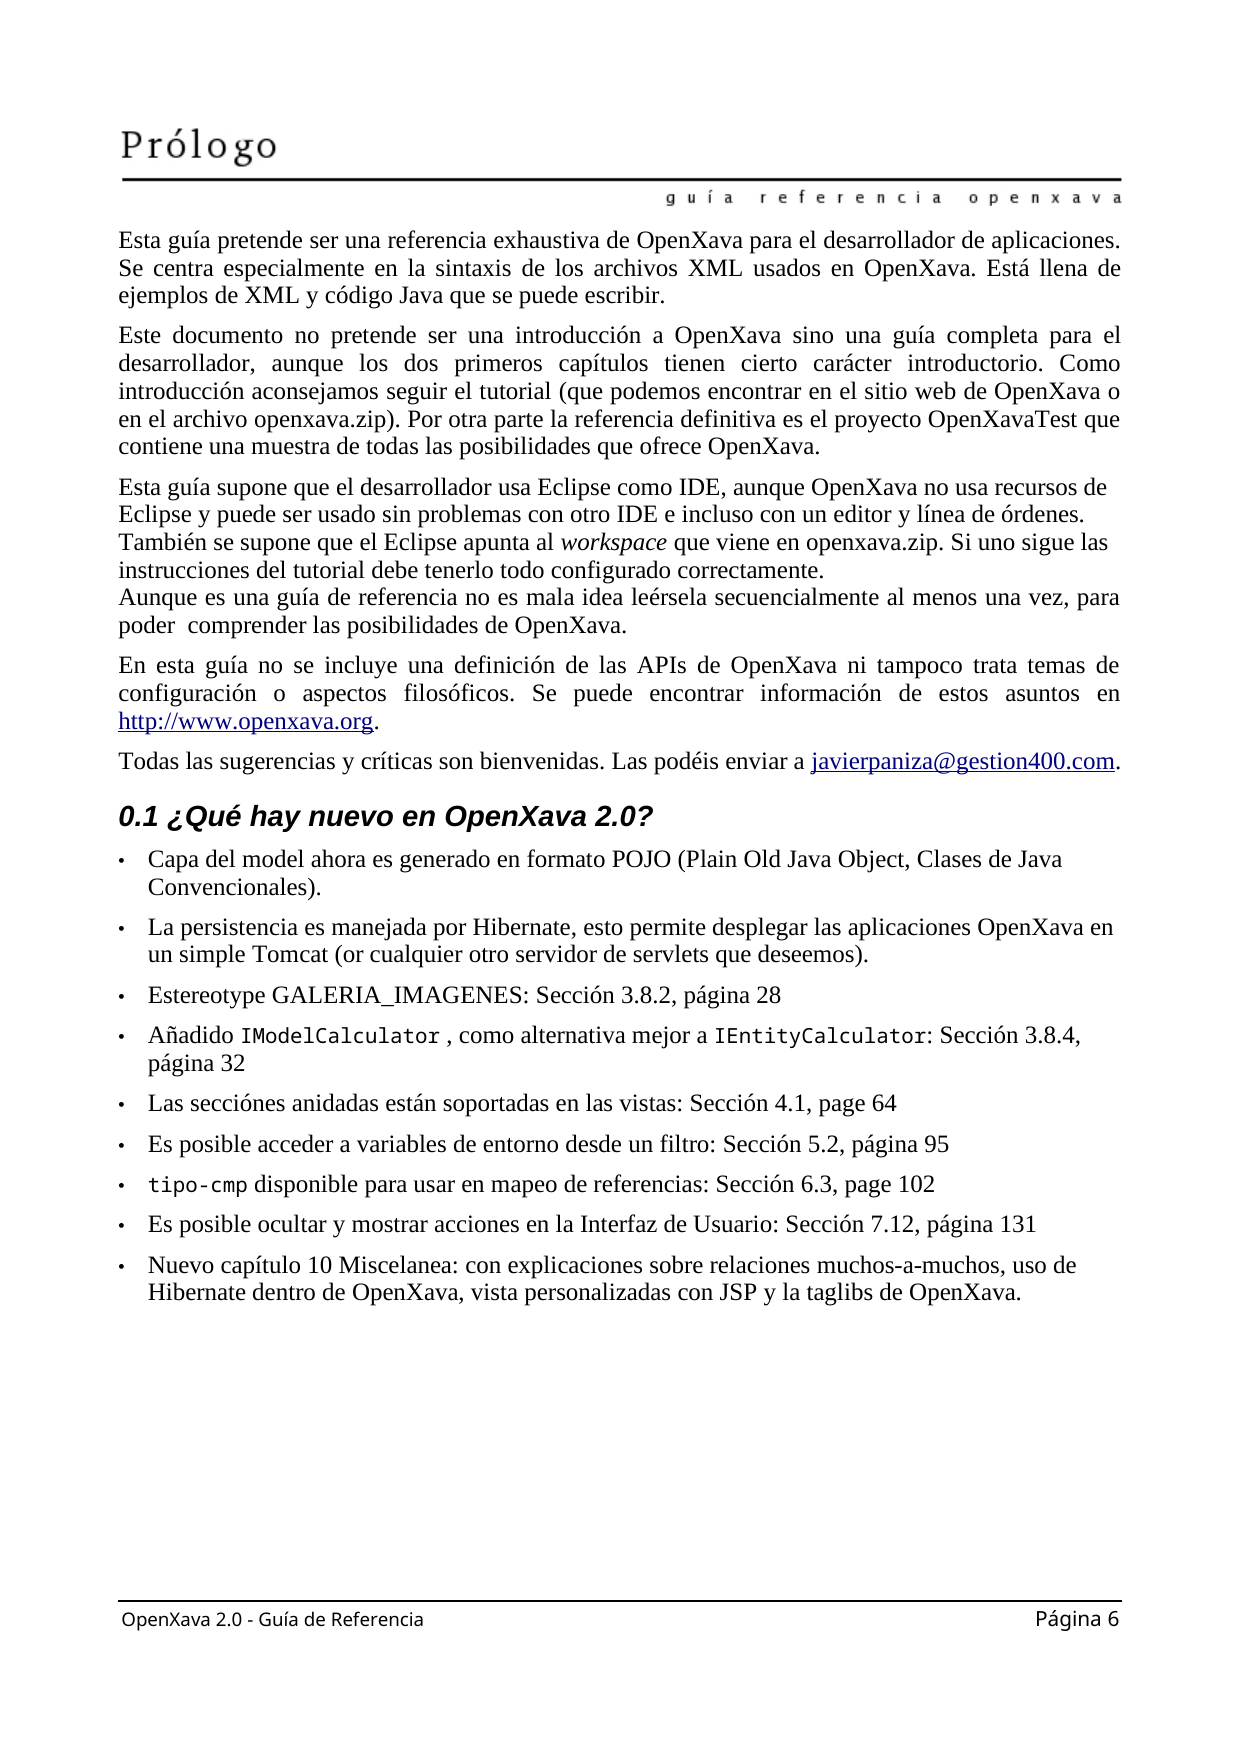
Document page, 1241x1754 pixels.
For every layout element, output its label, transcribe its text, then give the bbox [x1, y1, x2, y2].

list Estereotype GALERIA_IMAGENES: Sección 3.8.2, página 28 [118, 981, 1122, 1008]
list Es posible acceder a variables de entorno desde un filtro: Sección 5.2, página 95 [118, 1130, 1122, 1157]
text Este documento no pretende ser una introducción a OpenXava sino una guía completa para el desarrollador, aunque los dos primeros capítulos tienen cierto carácter introductorio. Como introducción aconsejamos seguir el tutorial (que podemos encontrar en el sitio web de OpenXava o en el archivo openxava.zip). Por otra parte la referencia definitiva es el proyecto OpenXavaTest que contiene una muestra de todas las posibilidades que ofrece OpenXava. [118, 322, 1122, 460]
text Todas las sugerencias y críticas son bienvenidas. Las podéis enviar a javierpaniza@gestion400.com. [118, 747, 1122, 775]
list Añadido IModelCalculator , como alternativa mejor a IEntityCalculator: Sección 3.8.4, página 32 [118, 1021, 1122, 1077]
subtitle Prologo [118, 118, 1122, 213]
list La persistencia es manejada por Hibernate, esto permite desplegar las aplicaciones OpenXava en un simple Tomcat (or cualquier otro servidor de servlets que deseemos). [118, 913, 1122, 968]
subtitle ¿Qué hay nuevo en OpenXava 2.0? [118, 800, 1122, 832]
list Capa del model ahora es generado en formato POJO (Plain Old Java Object, Clases de Java Convencionales). [118, 845, 1122, 900]
list Nuevo capítulo 10 Miscelanea: con explicaciones sobre relaciones muchos-a-muchos, uso de Hibernate dentro de OpenXava, vista personalizadas con JSP y la taglibs de OpenXava. [118, 1251, 1122, 1306]
list Es posible ocultar y mostrar acciones en la Interfaz de Usuario: Sección 7.12, página 131 [118, 1211, 1122, 1238]
text Aunque es una guía de referencia no es mala idea leérsela secuencialmente al menos una vez, para poder comprender las posibilidades de OpenXava. [118, 583, 1122, 639]
list tipo-cmp disponible para usar en mapeo de referencias: Sección 6.3, page 102 [118, 1170, 1122, 1198]
text En esta guía no se incluye una definición de las APIs de OpenXava ni tampoco trata temas de configuración o aspectos filosóficos. Se puede encontrar información de estos asuntos en http://www.openxava.org. [118, 651, 1122, 734]
text Esta guía pretende ser una referencia exhaustiva de OpenXava para el desarrollador de aplicaciones. Se centra especialmente en la sintaxis de los archivos XML usados en OpenXava. Está llena de ejemplos de XML y código Java que se puede escribir. [118, 226, 1122, 309]
list Las secciónes anidadas están soportadas en las vistas: Sección 4.1, page 64 [118, 1089, 1122, 1117]
picture [121, 121, 1125, 209]
text Esta guía supone que el desarrollador usa Eclipse como IDE, aunque OpenXava no usa recursos de Eclipse y puede ser usado sin problemas con otro IDE e incluso con un editor y línea de órdenes. También se supone que el Eclipse apunta al workspace que viene en openxava.zip. Si uno sigue las instrucciones del tutorial debe tenerlo todo configurado correctamente. [118, 473, 1122, 583]
